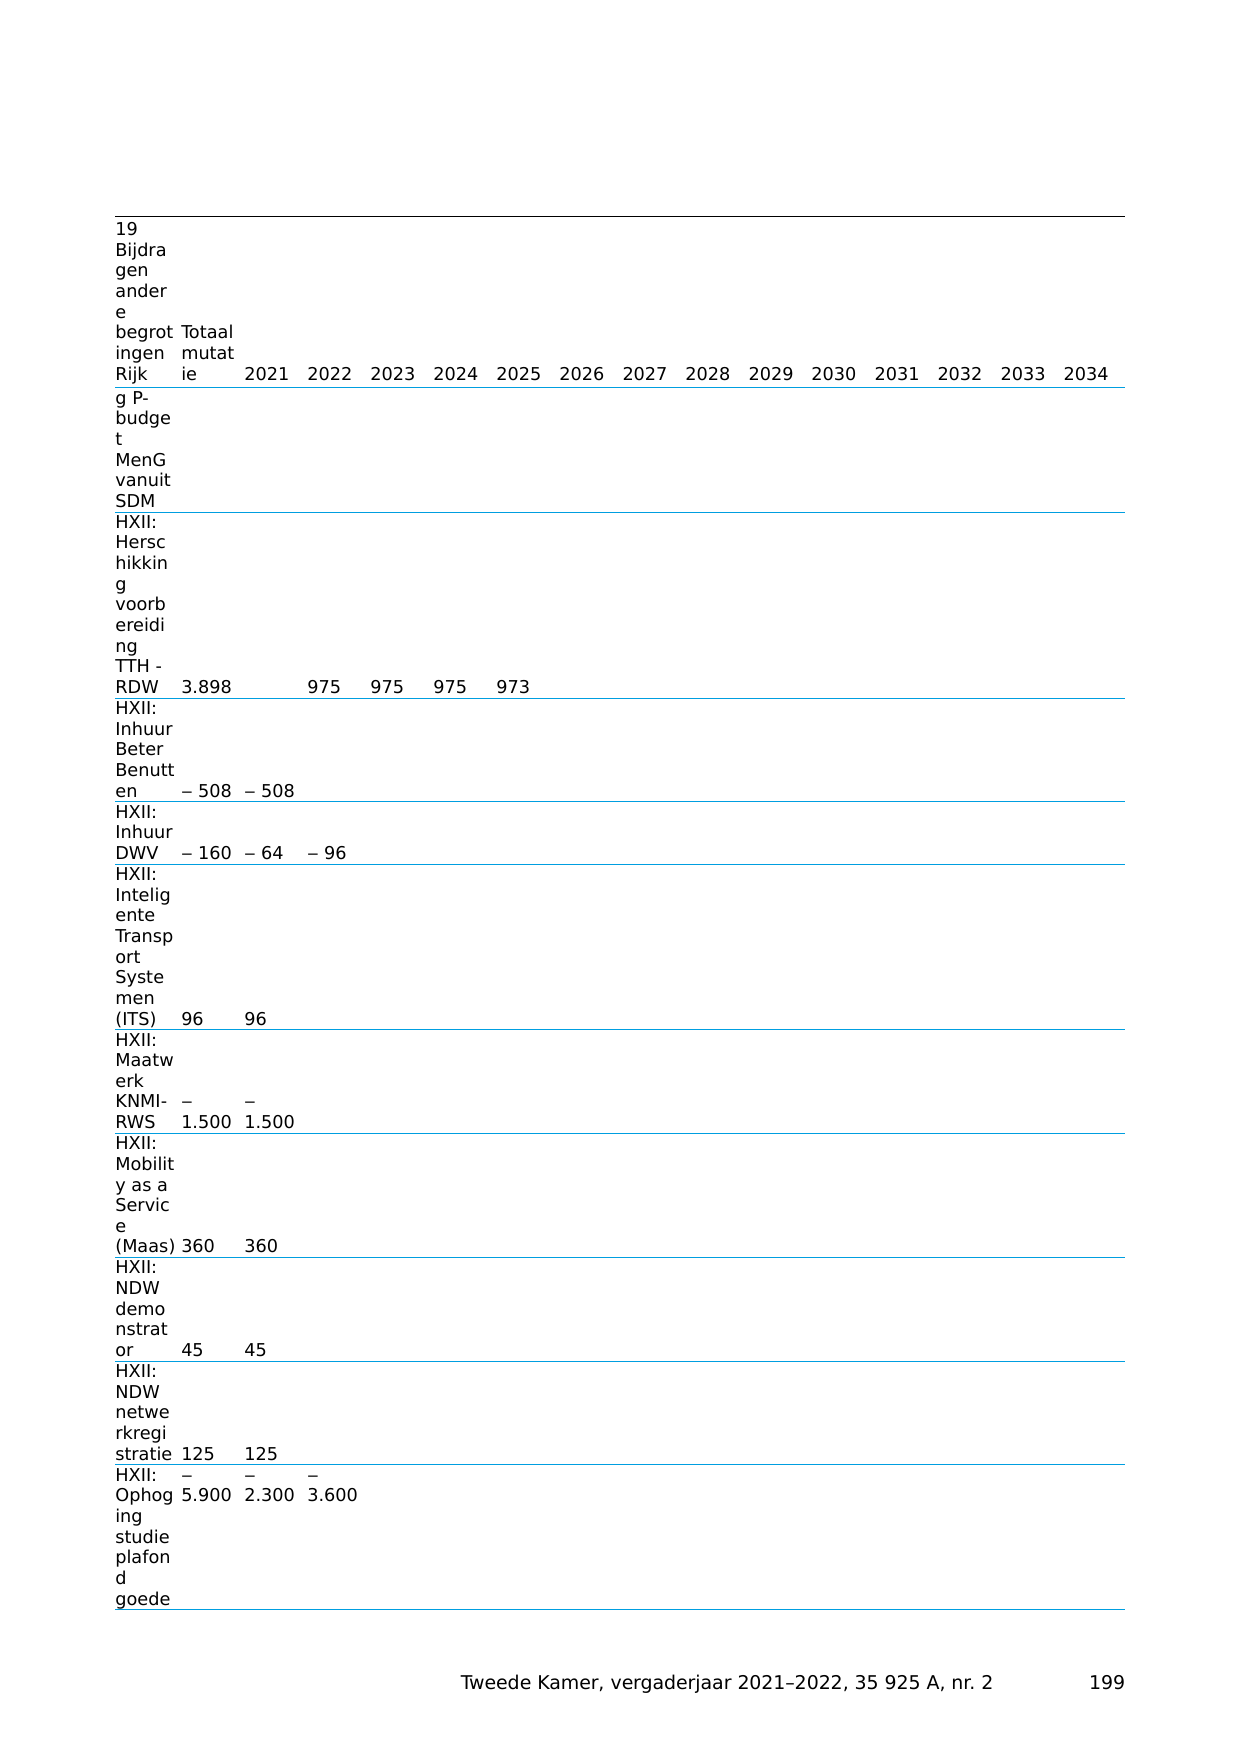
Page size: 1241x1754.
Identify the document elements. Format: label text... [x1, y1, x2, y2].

table_cell [367, 699, 430, 801]
table_cell [682, 865, 745, 1029]
table_cell 975 [430, 513, 493, 697]
table_cell 96 [178, 865, 241, 1029]
table_cell [493, 699, 556, 801]
table_cell [619, 865, 682, 1029]
table_cell [367, 1362, 430, 1464]
table_cell [998, 1030, 1060, 1133]
table_cell [1060, 802, 1125, 863]
table_cell [493, 1030, 556, 1133]
table_cell [871, 513, 934, 697]
table_cell HXII: Maatwerk KNMI-RWS [115, 1030, 178, 1133]
table_cell HXII: NDW netwerkregistratie [115, 1362, 178, 1464]
table_cell 2031 [871, 217, 934, 387]
table_cell [304, 865, 367, 1029]
table_cell [745, 1465, 808, 1609]
table_cell [241, 388, 304, 511]
table_cell [808, 1362, 871, 1464]
table_cell 125 [241, 1362, 304, 1464]
table_cell [556, 802, 619, 863]
table_cell [493, 1134, 556, 1257]
table_header Tabel 88 Artikel 19 Bijdragen andere begrotingen Rijk (bedragen x € 1.000) [115, 191, 1125, 216]
table_cell [619, 1362, 682, 1464]
table_cell [178, 388, 241, 511]
table_cell [304, 388, 367, 511]
table_cell [682, 1030, 745, 1133]
table_cell [556, 1258, 619, 1361]
table_cell [619, 1134, 682, 1257]
table_cell [367, 1258, 430, 1361]
table_cell 125 [178, 1362, 241, 1464]
table_cell [619, 699, 682, 801]
table_cell [998, 388, 1060, 511]
table_cell g P-budget MenG vanuit SDM [115, 388, 178, 511]
table_cell 2033 [998, 217, 1060, 387]
table_cell [808, 1258, 871, 1361]
table_cell [808, 802, 871, 863]
table_cell [871, 1465, 934, 1609]
table_cell [430, 1030, 493, 1133]
table_cell [745, 699, 808, 801]
table_cell [430, 1465, 493, 1609]
table_cell [998, 513, 1060, 697]
table_cell [934, 513, 997, 697]
table_cell [619, 1258, 682, 1361]
table_cell [619, 1465, 682, 1609]
table_cell 45 [241, 1258, 304, 1361]
table_cell [1060, 1465, 1125, 1609]
table_cell ‒ 160 [178, 802, 241, 863]
table_cell [871, 1258, 934, 1361]
table_cell [430, 1258, 493, 1361]
table_cell [871, 388, 934, 511]
table_cell 19 Bijdragen andere begrotingen Rijk [115, 217, 178, 387]
table_cell ‒ 1.500 [241, 1030, 304, 1133]
table_cell [682, 513, 745, 697]
table_cell [745, 513, 808, 697]
table_cell [934, 388, 997, 511]
table_cell 2024 [430, 217, 493, 387]
table_cell [304, 1362, 367, 1464]
table_cell 973 [493, 513, 556, 697]
table_cell [367, 1030, 430, 1133]
table_cell [619, 388, 682, 511]
table_cell [556, 1134, 619, 1257]
table_cell [998, 1465, 1060, 1609]
table_cell 360 [178, 1134, 241, 1257]
table_cell [430, 1362, 493, 1464]
table_cell [871, 1030, 934, 1133]
table_cell ‒ 3.600 [304, 1465, 367, 1609]
table_cell [430, 802, 493, 863]
table_cell [367, 802, 430, 863]
table_cell 2023 [367, 217, 430, 387]
table_cell 2022 [304, 217, 367, 387]
table_cell [430, 699, 493, 801]
table_cell HXII: Mobility as a Service (Maas) [115, 1134, 178, 1257]
table_cell [619, 802, 682, 863]
table_cell [871, 802, 934, 863]
table_cell 2029 [745, 217, 808, 387]
table_cell HXII: NDW demonstrator [115, 1258, 178, 1361]
table_cell [682, 699, 745, 801]
table_cell [808, 1030, 871, 1133]
table_cell [745, 802, 808, 863]
table_cell [871, 1134, 934, 1257]
table_cell [556, 1465, 619, 1609]
table_cell [934, 1258, 997, 1361]
table_cell 3.898 [178, 513, 241, 697]
table_cell [998, 1362, 1060, 1464]
table_cell [871, 865, 934, 1029]
table_cell [556, 513, 619, 697]
table_cell [871, 1362, 934, 1464]
table_cell ‒ 64 [241, 802, 304, 863]
table_cell 2026 [556, 217, 619, 387]
table_cell [493, 802, 556, 863]
table_cell [1060, 1030, 1125, 1133]
table_cell [745, 388, 808, 511]
table_cell 2032 [934, 217, 997, 387]
table_cell [934, 1465, 997, 1609]
table_cell [304, 1134, 367, 1257]
table_cell [619, 1030, 682, 1133]
table_cell ‒ 508 [241, 699, 304, 801]
table_cell [304, 1030, 367, 1133]
table_cell HXII: Inhuur DWV [115, 802, 178, 863]
table_cell 2025 [493, 217, 556, 387]
table_cell [493, 865, 556, 1029]
table_cell [998, 699, 1060, 801]
table_cell [808, 513, 871, 697]
table_cell [745, 1258, 808, 1361]
table_cell [934, 1030, 997, 1133]
table_cell HXII: Inteligente Transport Systemen (ITS) [115, 865, 178, 1029]
table_cell [808, 1134, 871, 1257]
table_cell [808, 699, 871, 801]
table_cell [556, 1362, 619, 1464]
table_cell [556, 388, 619, 511]
table_cell [745, 1362, 808, 1464]
table_cell [682, 802, 745, 863]
table_cell 2034 [1060, 217, 1125, 387]
table_cell [430, 388, 493, 511]
table_cell [1060, 865, 1125, 1029]
table_cell [304, 1258, 367, 1361]
table_cell [934, 802, 997, 863]
table_cell [808, 388, 871, 511]
table_cell 975 [304, 513, 367, 697]
table_cell ‒ 5.900 [178, 1465, 241, 1609]
table_cell [493, 1465, 556, 1609]
table_cell ‒ 96 [304, 802, 367, 863]
table_cell [934, 699, 997, 801]
table_cell [998, 1134, 1060, 1257]
table_cell [682, 388, 745, 511]
table_cell [1060, 513, 1125, 697]
table_cell 975 [367, 513, 430, 697]
table_cell [745, 865, 808, 1029]
table_cell HXII: Herschikking voorbereiding TTH - RDW [115, 513, 178, 697]
table_cell [682, 1362, 745, 1464]
table_cell [619, 513, 682, 697]
table_cell [808, 865, 871, 1029]
table_cell Totaal mutatie [178, 217, 241, 387]
table_cell 2030 [808, 217, 871, 387]
table_cell HXII: Ophoging studieplafond goede [115, 1465, 178, 1609]
table_cell [682, 1134, 745, 1257]
table_cell 2027 [619, 217, 682, 387]
table_cell ‒ 1.500 [178, 1030, 241, 1133]
table_cell [1060, 1258, 1125, 1361]
table_cell [556, 1030, 619, 1133]
table_cell ‒ 2.300 [241, 1465, 304, 1609]
table_cell [998, 802, 1060, 863]
table_cell [430, 865, 493, 1029]
table_cell [556, 865, 619, 1029]
table_cell 96 [241, 865, 304, 1029]
table_cell [241, 513, 304, 697]
table_cell [998, 865, 1060, 1029]
table_cell [745, 1134, 808, 1257]
table_cell [682, 1258, 745, 1361]
table_cell [304, 699, 367, 801]
table_cell 360 [241, 1134, 304, 1257]
table_cell [367, 865, 430, 1029]
table_cell [367, 1465, 430, 1609]
table_cell [367, 388, 430, 511]
table_cell [1060, 699, 1125, 801]
table_cell [493, 1258, 556, 1361]
table_cell [367, 1134, 430, 1257]
table_cell [1060, 1362, 1125, 1464]
table_cell HXII: Inhuur Beter Benutten [115, 699, 178, 801]
table_cell [808, 1465, 871, 1609]
table_cell [556, 699, 619, 801]
table_cell [934, 1362, 997, 1464]
table_cell [745, 1030, 808, 1133]
table_cell [1060, 1134, 1125, 1257]
table_cell [871, 699, 934, 801]
table_cell [493, 1362, 556, 1464]
table_cell [934, 865, 997, 1029]
table_cell [998, 1258, 1060, 1361]
table_cell [682, 1465, 745, 1609]
table_cell ‒ 508 [178, 699, 241, 801]
table_cell 2028 [682, 217, 745, 387]
table_cell [493, 388, 556, 511]
table_cell [430, 1134, 493, 1257]
table_cell [934, 1134, 997, 1257]
table_cell 2021 [241, 217, 304, 387]
table_cell 45 [178, 1258, 241, 1361]
table_cell [1060, 388, 1125, 511]
